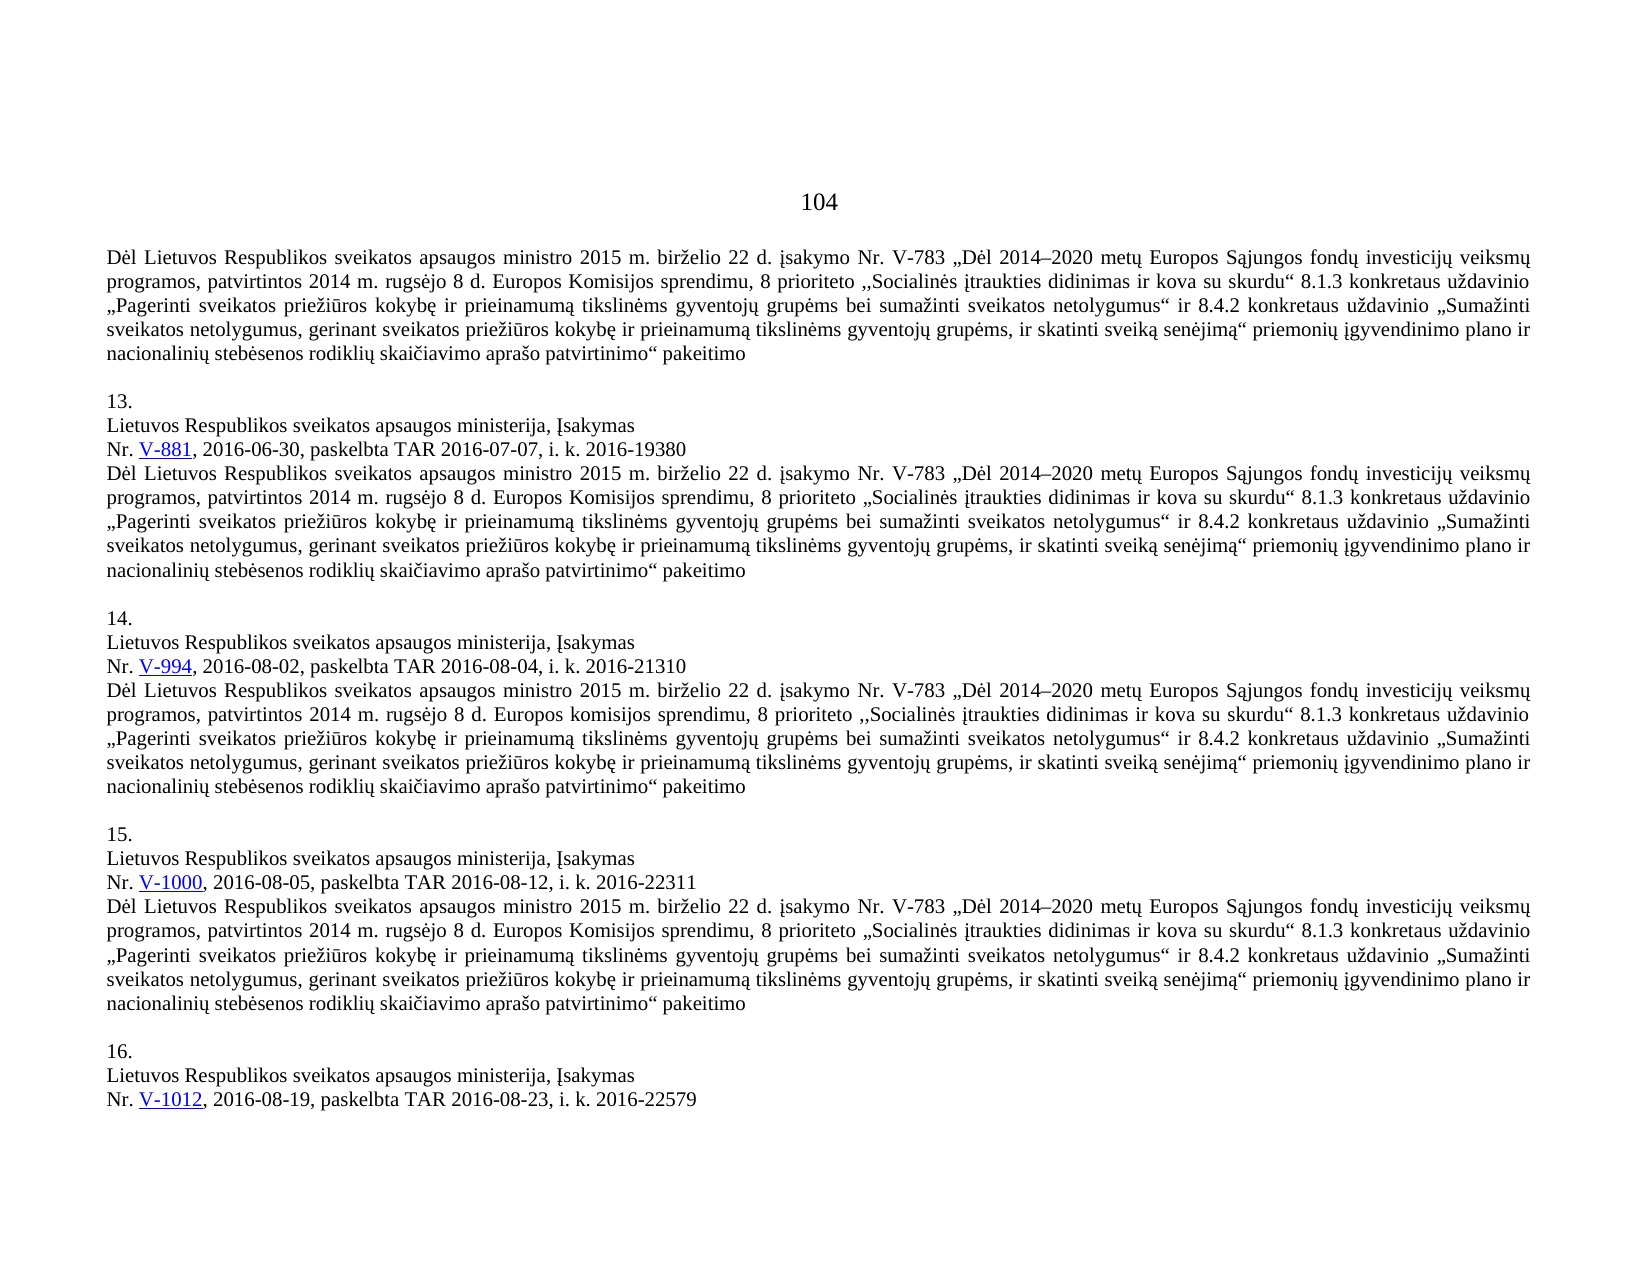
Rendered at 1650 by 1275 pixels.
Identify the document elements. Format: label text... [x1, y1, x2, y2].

text Dėl Lietuvos Respublikos sveikatos apsaugos ministro 2015 m. birželio 22 d. įsakymo Nr. V-783 „Dėl 2014–2020 metų Europos Sąjungos fondų investicijų veiksmų programos, patvirtintos 2014 m. rugsėjo 8 d. Europos Komisijos sprendimu, 8 prioriteto ,,Socialinės įtraukties didinimas ir kova su skurdu“ 8.1.3 konkretaus uždavinio „Pagerinti sveikatos priežiūros kokybę ir prieinamumą tikslinėms gyventojų grupėms bei sumažinti sveikatos netolygumus“ ir 8.4.2 konkretaus uždavinio „Sumažinti sveikatos netolygumus, gerinant sveikatos priežiūros kokybę ir prieinamumą tikslinėms gyventojų grupėms, ir skatinti sveiką senėjimą“ priemonių įgyvendinimo plano ir nacionalinių stebėsenos rodiklių skaičiavimo aprašo patvirtinimo“ pakeitimo [106, 245, 1532, 365]
text Dėl Lietuvos Respublikos sveikatos apsaugos ministro 2015 m. birželio 22 d. įsakymo Nr. V-783 „Dėl 2014–2020 metų Europos Sąjungos fondų investicijų veiksmų programos, patvirtintos 2014 m. rugsėjo 8 d. Europos Komisijos sprendimu, 8 prioriteto „Socialinės įtraukties didinimas ir kova su skurdu“ 8.1.3 konkretaus uždavinio „Pagerinti sveikatos priežiūros kokybę ir prieinamumą tikslinėms gyventojų grupėms bei sumažinti sveikatos netolygumus“ ir 8.4.2 konkretaus uždavinio „Sumažinti sveikatos netolygumus, gerinant sveikatos priežiūros kokybę ir prieinamumą tikslinėms gyventojų grupėms, ir skatinti sveiką senėjimą“ priemonių įgyvendinimo plano ir nacionalinių stebėsenos rodiklių skaičiavimo aprašo patvirtinimo“ pakeitimo [106, 461, 1532, 582]
text Nr. V-1012, 2016-08-19, paskelbta TAR 2016-08-23, i. k. 2016-22579 [106, 1087, 1532, 1111]
text Nr. V-881, 2016-06-30, paskelbta TAR 2016-07-07, i. k. 2016-19380 [106, 437, 1532, 461]
text Nr. V-994, 2016-08-02, paskelbta TAR 2016-08-04, i. k. 2016-21310 [106, 654, 1532, 678]
text 16. [106, 1039, 1532, 1063]
text Dėl Lietuvos Respublikos sveikatos apsaugos ministro 2015 m. birželio 22 d. įsakymo Nr. V-783 „Dėl 2014–2020 metų Europos Sąjungos fondų investicijų veiksmų programos, patvirtintos 2014 m. rugsėjo 8 d. Europos Komisijos sprendimu, 8 prioriteto „Socialinės įtraukties didinimas ir kova su skurdu“ 8.1.3 konkretaus uždavinio „Pagerinti sveikatos priežiūros kokybę ir prieinamumą tikslinėms gyventojų grupėms bei sumažinti sveikatos netolygumus“ ir 8.4.2 konkretaus uždavinio „Sumažinti sveikatos netolygumus, gerinant sveikatos priežiūros kokybę ir prieinamumą tikslinėms gyventojų grupėms, ir skatinti sveiką senėjimą“ priemonių įgyvendinimo plano ir nacionalinių stebėsenos rodiklių skaičiavimo aprašo patvirtinimo“ pakeitimo [106, 894, 1532, 1015]
text Lietuvos Respublikos sveikatos apsaugos ministerija, Įsakymas [106, 413, 1532, 437]
text 14. [106, 606, 1532, 630]
text Lietuvos Respublikos sveikatos apsaugos ministerija, Įsakymas [106, 630, 1532, 654]
text Lietuvos Respublikos sveikatos apsaugos ministerija, Įsakymas [106, 846, 1532, 870]
text Lietuvos Respublikos sveikatos apsaugos ministerija, Įsakymas [106, 1063, 1532, 1087]
text Dėl Lietuvos Respublikos sveikatos apsaugos ministro 2015 m. birželio 22 d. įsakymo Nr. V-783 „Dėl 2014–2020 metų Europos Sąjungos fondų investicijų veiksmų programos, patvirtintos 2014 m. rugsėjo 8 d. Europos komisijos sprendimu, 8 prioriteto ,,Socialinės įtraukties didinimas ir kova su skurdu“ 8.1.3 konkretaus uždavinio „Pagerinti sveikatos priežiūros kokybę ir prieinamumą tikslinėms gyventojų grupėms bei sumažinti sveikatos netolygumus“ ir 8.4.2 konkretaus uždavinio „Sumažinti sveikatos netolygumus, gerinant sveikatos priežiūros kokybę ir prieinamumą tikslinėms gyventojų grupėms, ir skatinti sveiką senėjimą“ priemonių įgyvendinimo plano ir nacionalinių stebėsenos rodiklių skaičiavimo aprašo patvirtinimo“ pakeitimo [106, 678, 1532, 798]
text 15. [106, 822, 1532, 846]
text 13. [106, 389, 1532, 413]
text Nr. V-1000, 2016-08-05, paskelbta TAR 2016-08-12, i. k. 2016-22311 [106, 870, 1532, 894]
